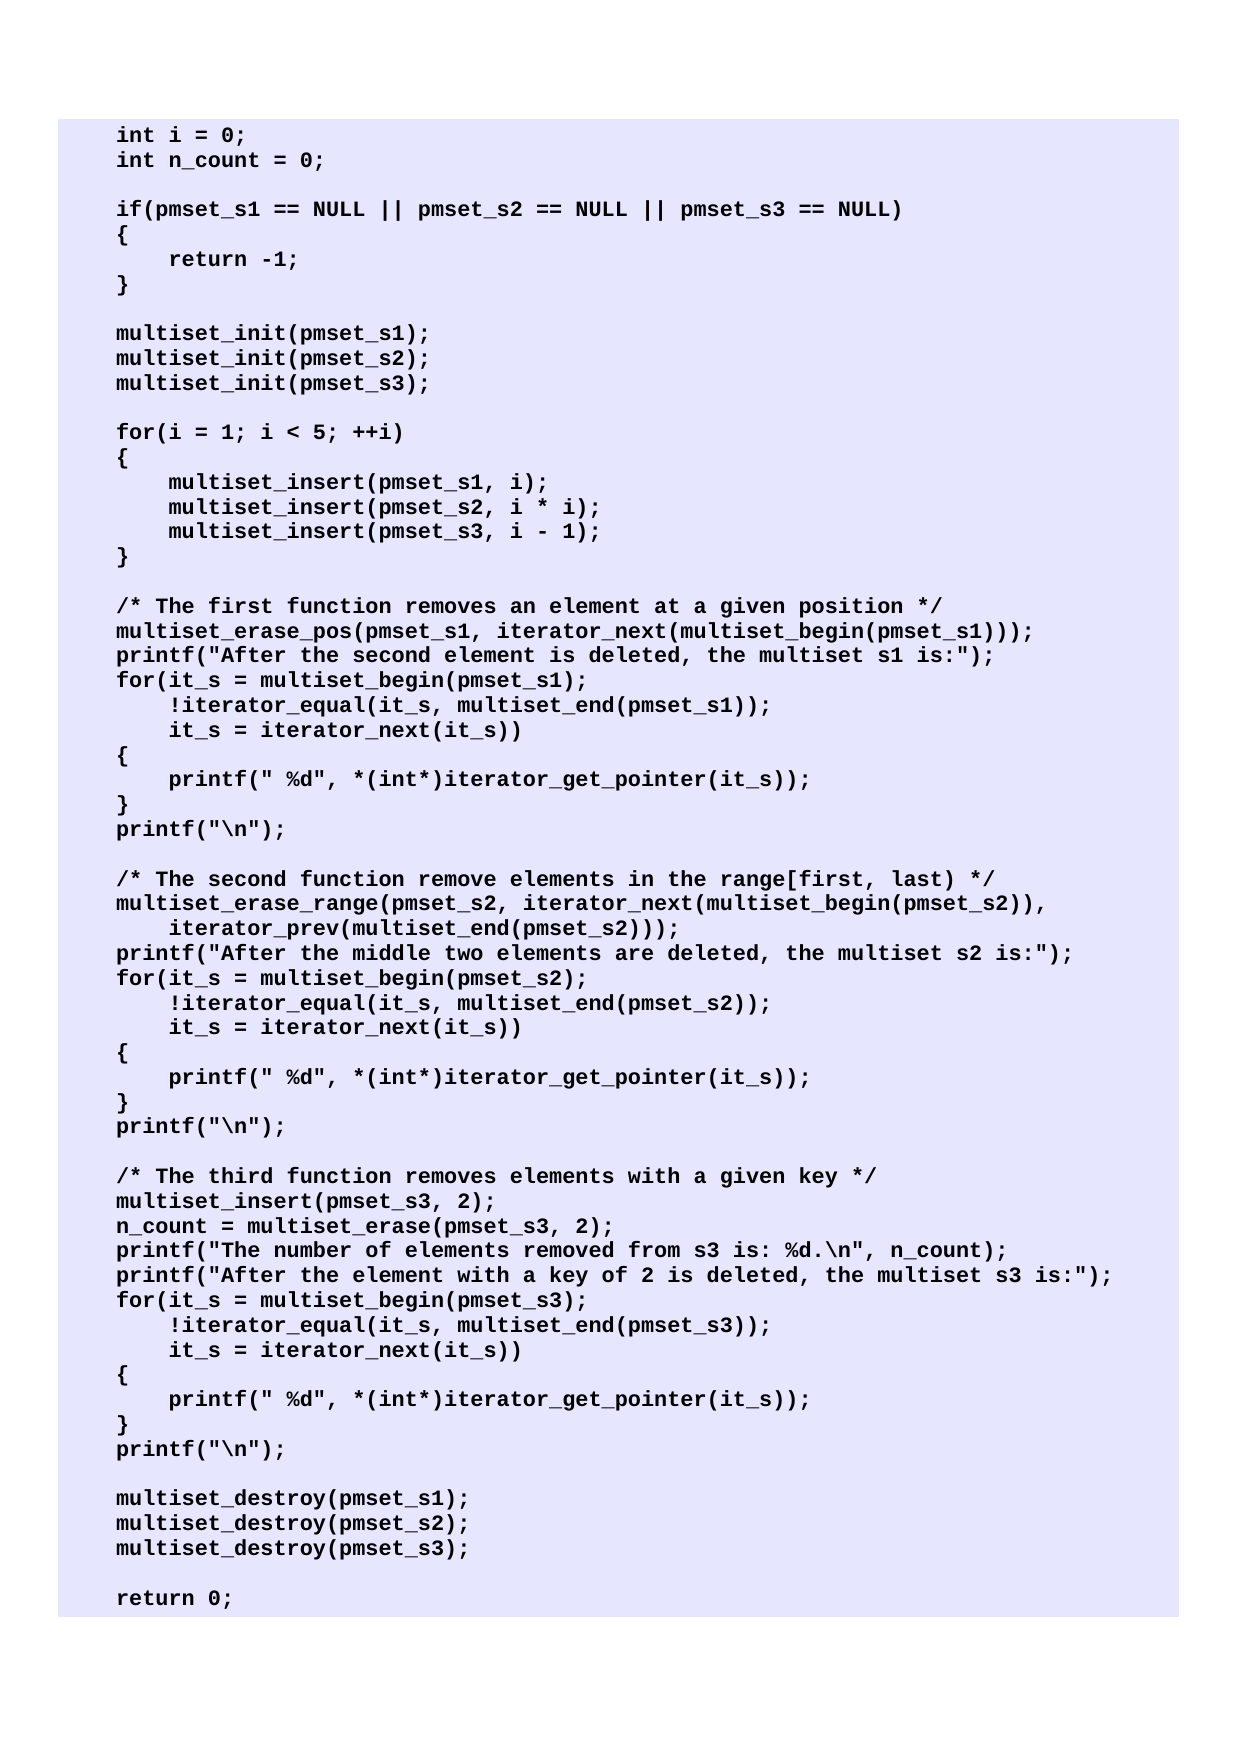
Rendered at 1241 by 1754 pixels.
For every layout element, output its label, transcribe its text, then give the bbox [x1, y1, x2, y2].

table_header int i = 0; int n_count = 0; if(pmset_s1 == NULL || pmset_s2 == NULL || pmset_s3 == NULL) { return -1; } multiset_init(pmset_s1); multiset_init(pmset_s2); multiset_init(pmset_s3); for(i = 1; i < 5; ++i) { multiset_insert(pmset_s1, i); multiset_insert(pmset_s2, i * i); multiset_insert(pmset_s3, i - 1); } /* The first function removes an element at a given position */ multiset_erase_pos(pmset_s1, iterator_next(multiset_begin(pmset_s1))); printf("After the second element is deleted, the multiset s1 is:"); for(it_s = multiset_begin(pmset_s1); !iterator_equal(it_s, multiset_end(pmset_s1)); it_s = iterator_next(it_s)) { printf(" %d", *(int*)iterator_get_pointer(it_s)); } printf("\n"); /* The second function remove elements in the range[first, last) */ multiset_erase_range(pmset_s2, iterator_next(multiset_begin(pmset_s2)), iterator_prev(multiset_end(pmset_s2))); printf("After the middle two elements are deleted, the multiset s2 is:"); for(it_s = multiset_begin(pmset_s2); !iterator_equal(it_s, multiset_end(pmset_s2)); it_s = iterator_next(it_s)) { printf(" %d", *(int*)iterator_get_pointer(it_s)); } printf("\n"); /* The third function removes elements with a given key */ multiset_insert(pmset_s3, 2); n_count = multiset_erase(pmset_s3, 2); printf("The number of elements removed from s3 is: %d.\n", n_count); printf("After the element with a key of 2 is deleted, the multiset s3 is:"); for(it_s = multiset_begin(pmset_s3); !iterator_equal(it_s, multiset_end(pmset_s3)); it_s = iterator_next(it_s)) { printf(" %d", *(int*)iterator_get_pointer(it_s)); } printf("\n"); multiset_destroy(pmset_s1); multiset_destroy(pmset_s2); multiset_destroy(pmset_s3); return 0; [58, 119, 1179, 1617]
